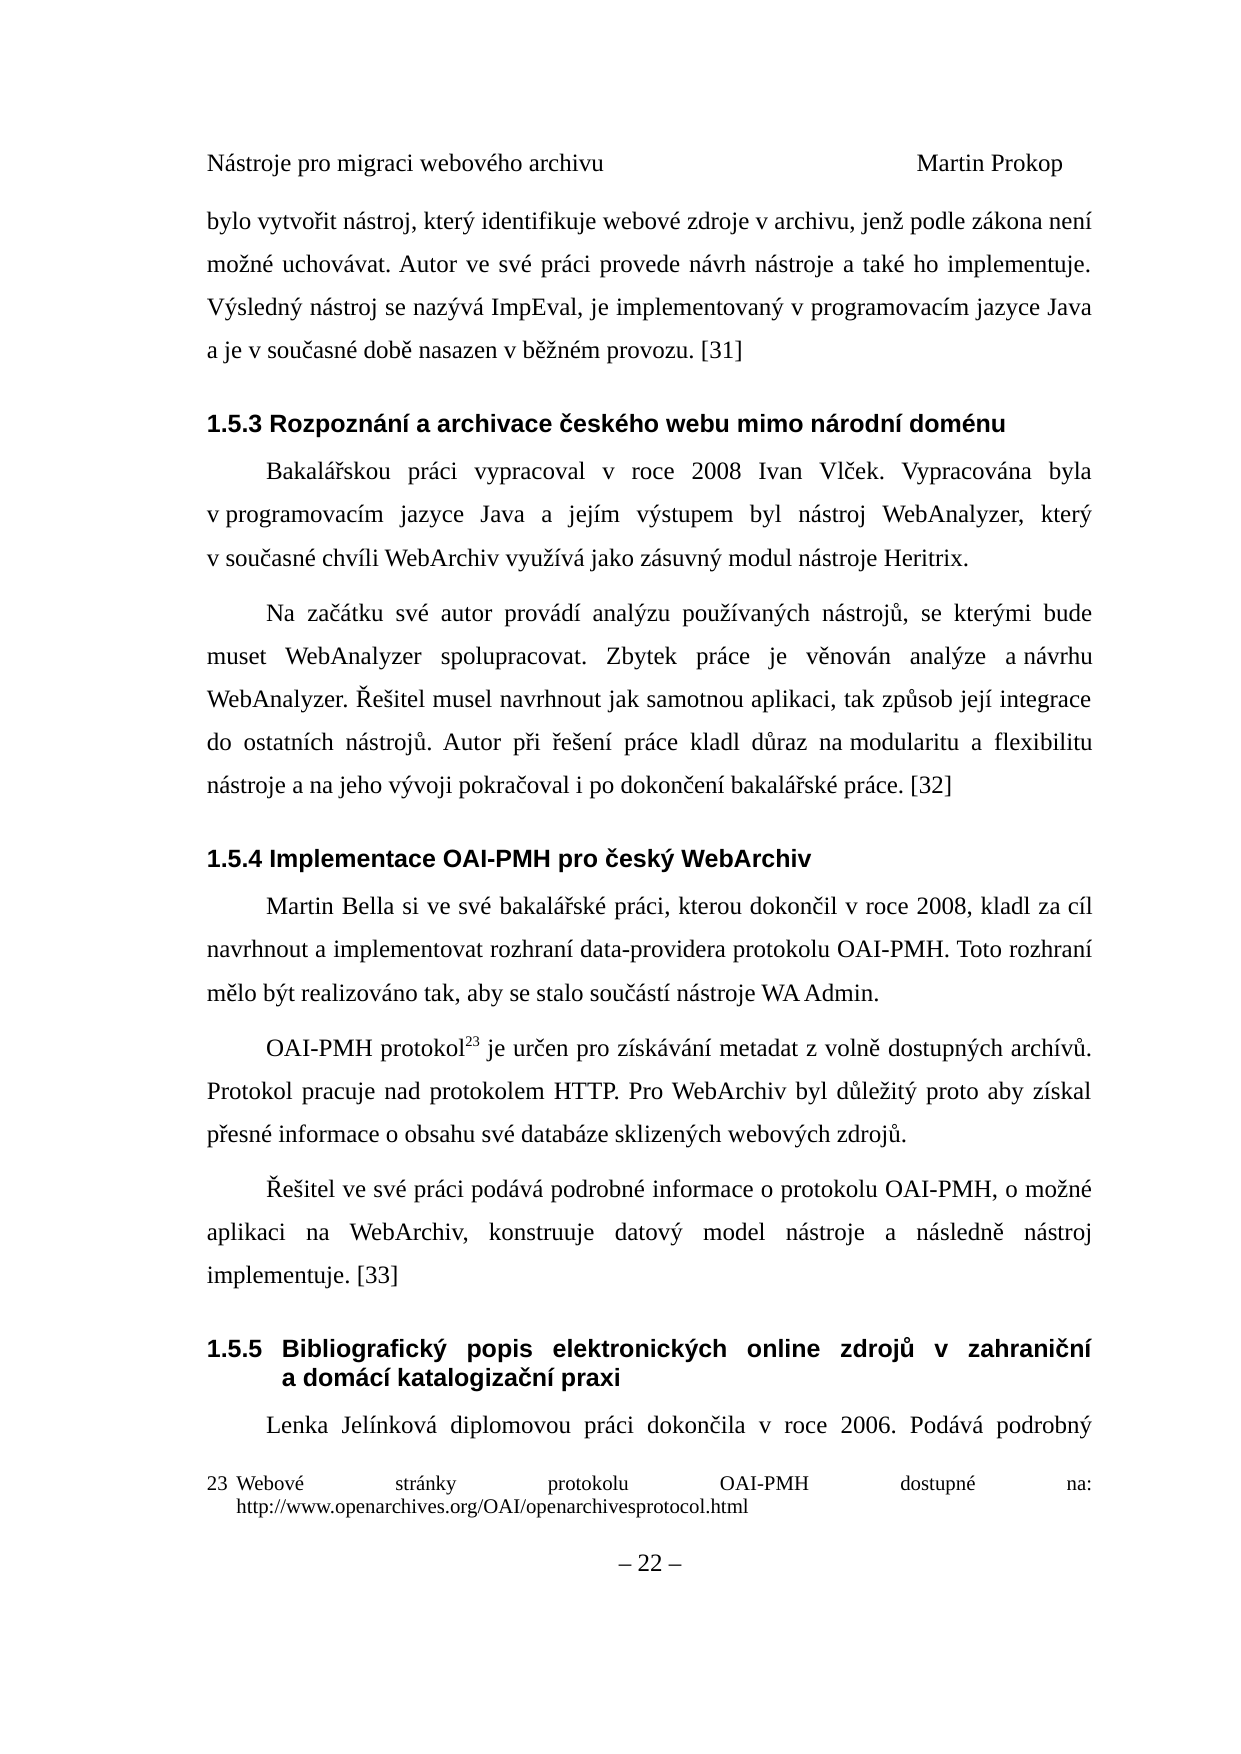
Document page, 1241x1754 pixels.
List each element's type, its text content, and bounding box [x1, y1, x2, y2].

text Na začátku své autor provádí analýzu používaných nástrojů, se kterými bude muset WebAnalyzer spolupracovat. Zbytek práce je věnován analýze a návrhu WebAnalyzer. Řešitel musel navrhnout jak samotnou aplikaci, tak způsob její integrace do ostatních nástrojů. Autor při řešení práce kladl důraz na modularitu a flexibilitu nástroje a na jeho vývoji pokračoval i po dokončení bakalářské práce. [32] [207, 598, 1093, 799]
text Řešitel ve své práci podává podrobné informace o protokolu OAI-PMH, o možné aplikaci na WebArchiv, konstruuje datový model nástroje a následně nástroj implementuje. [33] [207, 1174, 1093, 1289]
subtitle 1.5.5 Bibliografický popis elektronických online zdrojů v zahraniční a domácí katalogizační praxi [207, 1334, 1093, 1392]
text Lenka Jelínková diplomovou práci dokončila v roce 2006. Podává podrobný [207, 1410, 1093, 1439]
text Bakalářskou práci vypracoval v roce 2008 Ivan Vlček. Vypracována byla v programovacím jazyce Java a jejím výstupem byl nástroj WebAnalyzer, který v současné chvíli WebArchiv využívá jako zásuvný modul nástroje Heritrix. [207, 456, 1093, 571]
subtitle 1.5.4 Implementace OAI-PMH pro český WebArchiv [207, 844, 1093, 873]
subtitle 1.5.3 Rozpoznání a archivace českého webu mimo národní doménu [207, 409, 1093, 438]
text Martin Bella si ve své bakalářské práci, kterou dokončil v roce 2008, kladl za cíl navrhnout a implementovat rozhraní data-providera protokolu OAI-PMH. Toto rozhraní mělo být realizováno tak, aby se stalo součástí nástroje WA Admin. [207, 891, 1093, 1006]
text OAI-PMH protokol je určen pro získávání metadat z volně dostupných archívů. Protokol pracuje nad protokolem HTTP. Pro WebArchiv byl důležitý proto aby získal přesné informace o obsahu své databáze sklizených webových zdrojů. [207, 1033, 1093, 1148]
text bylo vytvořit nástroj, který identifikuje webové zdroje v archivu, jenž podle zákona není možné uchovávat. Autor ve své práci provede návrh nástroje a také ho implementuje. Výsledný nástroj se nazývá ImpEval, je implementovaný v programovacím jazyce Java a je v současné době nasazen v běžném provozu. [31] [207, 206, 1093, 364]
text Webové stránky protokolu OAI-PMH dostupné na: http://www.openarchives.org/OAI/openarchivesprotocol.html [207, 1470, 1093, 1518]
